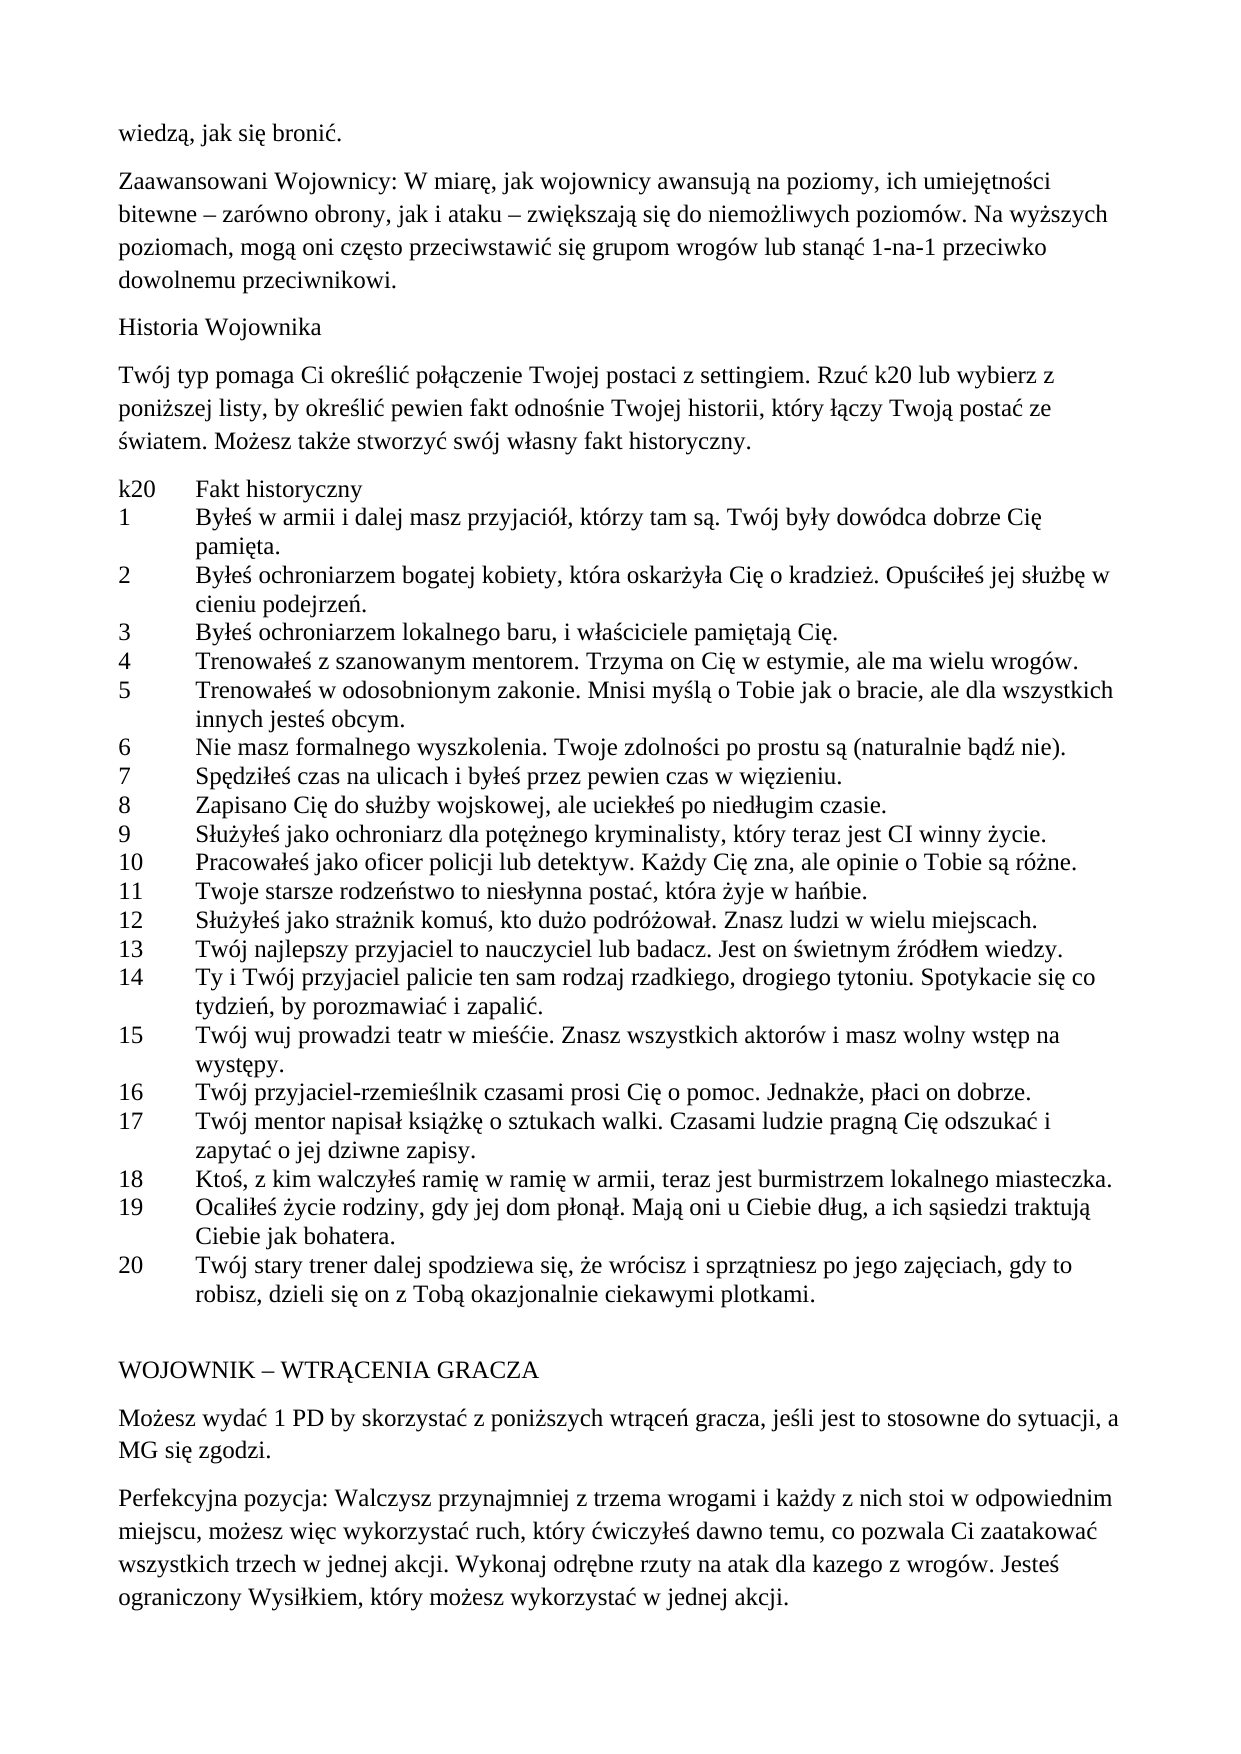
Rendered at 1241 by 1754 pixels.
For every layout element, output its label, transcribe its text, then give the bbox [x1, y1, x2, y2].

table_cell 3 [118, 618, 195, 646]
table_cell Ocaliłeś życie rodziny, gdy jej dom płonął. Mają oni u Ciebie dług, a ich sąsiedzi traktują Ciebie jak bohatera. [195, 1193, 1122, 1250]
table_cell Służyłeś jako strażnik komuś, kto dużo podróżował. Znasz ludzi w wielu miejscach. [195, 905, 1122, 934]
text Twój typ pomaga Ci określić połączenie Twojej postaci z settingiem. Rzuć k20 lub wybierz z poniższej listy, by określić pewien fakt odnośnie Twojej historii, który łączy Twoją postać ze światem. Możesz także stworzyć swój własny fakt historyczny. [118, 360, 1122, 455]
text Możesz wydać 1 PD by skorzystać z poniższych wtrąceń gracza, jeśli jest to stosowne do sytuacji, a MG się zgodzi. [118, 1403, 1122, 1464]
table_header Fakt historyczny [195, 474, 1122, 502]
table_cell 1 [118, 503, 195, 560]
text Historia Wojownika [118, 312, 1122, 341]
table_cell Twoje starsze rodzeństwo to niesłynna postać, która żyje w hańbie. [195, 876, 1122, 905]
text wiedzą, jak się bronić. [118, 118, 1122, 147]
table_cell 2 [118, 560, 195, 617]
table_cell 12 [118, 905, 195, 934]
table_cell 16 [118, 1078, 195, 1106]
table_cell 5 [118, 675, 195, 732]
table_cell 13 [118, 934, 195, 962]
table_cell Byłeś ochroniarzem bogatej kobiety, która oskarżyła Cię o kradzież. Opuściłeś jej służbę w cieniu podejrzeń. [195, 560, 1122, 617]
table_cell Twój stary trener dalej spodziewa się, że wrócisz i sprzątniesz po jego zajęciach, gdy to robisz, dzieli się on z Tobą okazjonalnie ciekawymi plotkami. [195, 1250, 1122, 1307]
table_cell 18 [118, 1164, 195, 1192]
table_cell Trenowałeś w odosobnionym zakonie. Mnisi myślą o Tobie jak o bracie, ale dla wszystkich innych jesteś obcym. [195, 675, 1122, 732]
table_cell 6 [118, 733, 195, 761]
table_cell Byłeś ochroniarzem lokalnego baru, i właściciele pamiętają Cię. [195, 618, 1122, 646]
table_cell Ktoś, z kim walczyłeś ramię w ramię w armii, teraz jest burmistrzem lokalnego miasteczka. [195, 1164, 1122, 1192]
table_cell Pracowałeś jako oficer policji lub detektyw. Każdy Cię zna, ale opinie o Tobie są różne. [195, 848, 1122, 876]
text Zaawansowani Wojownicy: W miarę, jak wojownicy awansują na poziomy, ich umiejętności bitewne – zarówno obrony, jak i ataku – zwiększają się do niemożliwych poziomów. Na wyższych poziomach, mogą oni często przeciwstawić się grupom wrogów lub stanąć 1-na-1 przeciwko dowolnemu przeciwnikowi. [118, 166, 1122, 293]
table_cell Służyłeś jako ochroniarz dla potężnego kryminalisty, który teraz jest CI winny życie. [195, 819, 1122, 847]
table_cell 14 [118, 963, 195, 1020]
table_cell Twój najlepszy przyjaciel to nauczyciel lub badacz. Jest on świetnym źródłem wiedzy. [195, 934, 1122, 962]
table_cell 11 [118, 876, 195, 905]
table_cell 17 [118, 1106, 195, 1164]
table_header k20 [118, 474, 195, 502]
table_cell 8 [118, 790, 195, 819]
text Perfekcyjna pozycja: Walczysz przynajmniej z trzema wrogami i każdy z nich stoi w odpowiednim miejscu, możesz więc wykorzystać ruch, który ćwiczyłeś dawno temu, co pozwala Ci zaatakować wszystkich trzech w jednej akcji. Wykonaj odrębne rzuty na atak dla kazego z wrogów. Jesteś ograniczony Wysiłkiem, który możesz wykorzystać w jednej akcji. [118, 1483, 1122, 1611]
table_cell 7 [118, 761, 195, 790]
table_cell Zapisano Cię do służby wojskowej, ale uciekłeś po niedługim czasie. [195, 790, 1122, 819]
table_cell Byłeś w armii i dalej masz przyjaciół, którzy tam są. Twój były dowódca dobrze Cię pamięta. [195, 503, 1122, 560]
table_cell Twój wuj prowadzi teatr w mieśćie. Znasz wszystkich aktorów i masz wolny wstęp na występy. [195, 1020, 1122, 1077]
table_cell 15 [118, 1020, 195, 1077]
text WOJOWNIK – WTRĄCENIA GRACZA [118, 1355, 1122, 1384]
table_cell 19 [118, 1193, 195, 1250]
table_cell 20 [118, 1250, 195, 1307]
table_cell Nie masz formalnego wyszkolenia. Twoje zdolności po prostu są (naturalnie bądź nie). [195, 733, 1122, 761]
table_cell Twój mentor napisał książkę o sztukach walki. Czasami ludzie pragną Cię odszukać i zapytać o jej dziwne zapisy. [195, 1106, 1122, 1164]
table_cell 9 [118, 819, 195, 847]
table_cell 10 [118, 848, 195, 876]
table_cell 4 [118, 646, 195, 675]
table_cell Trenowałeś z szanowanym mentorem. Trzyma on Cię w estymie, ale ma wielu wrogów. [195, 646, 1122, 675]
table_cell Spędziłeś czas na ulicach i byłeś przez pewien czas w więzieniu. [195, 761, 1122, 790]
table_cell Ty i Twój przyjaciel palicie ten sam rodzaj rzadkiego, drogiego tytoniu. Spotykacie się co tydzień, by porozmawiać i zapalić. [195, 963, 1122, 1020]
table_cell Twój przyjaciel-rzemieślnik czasami prosi Cię o pomoc. Jednakże, płaci on dobrze. [195, 1078, 1122, 1106]
